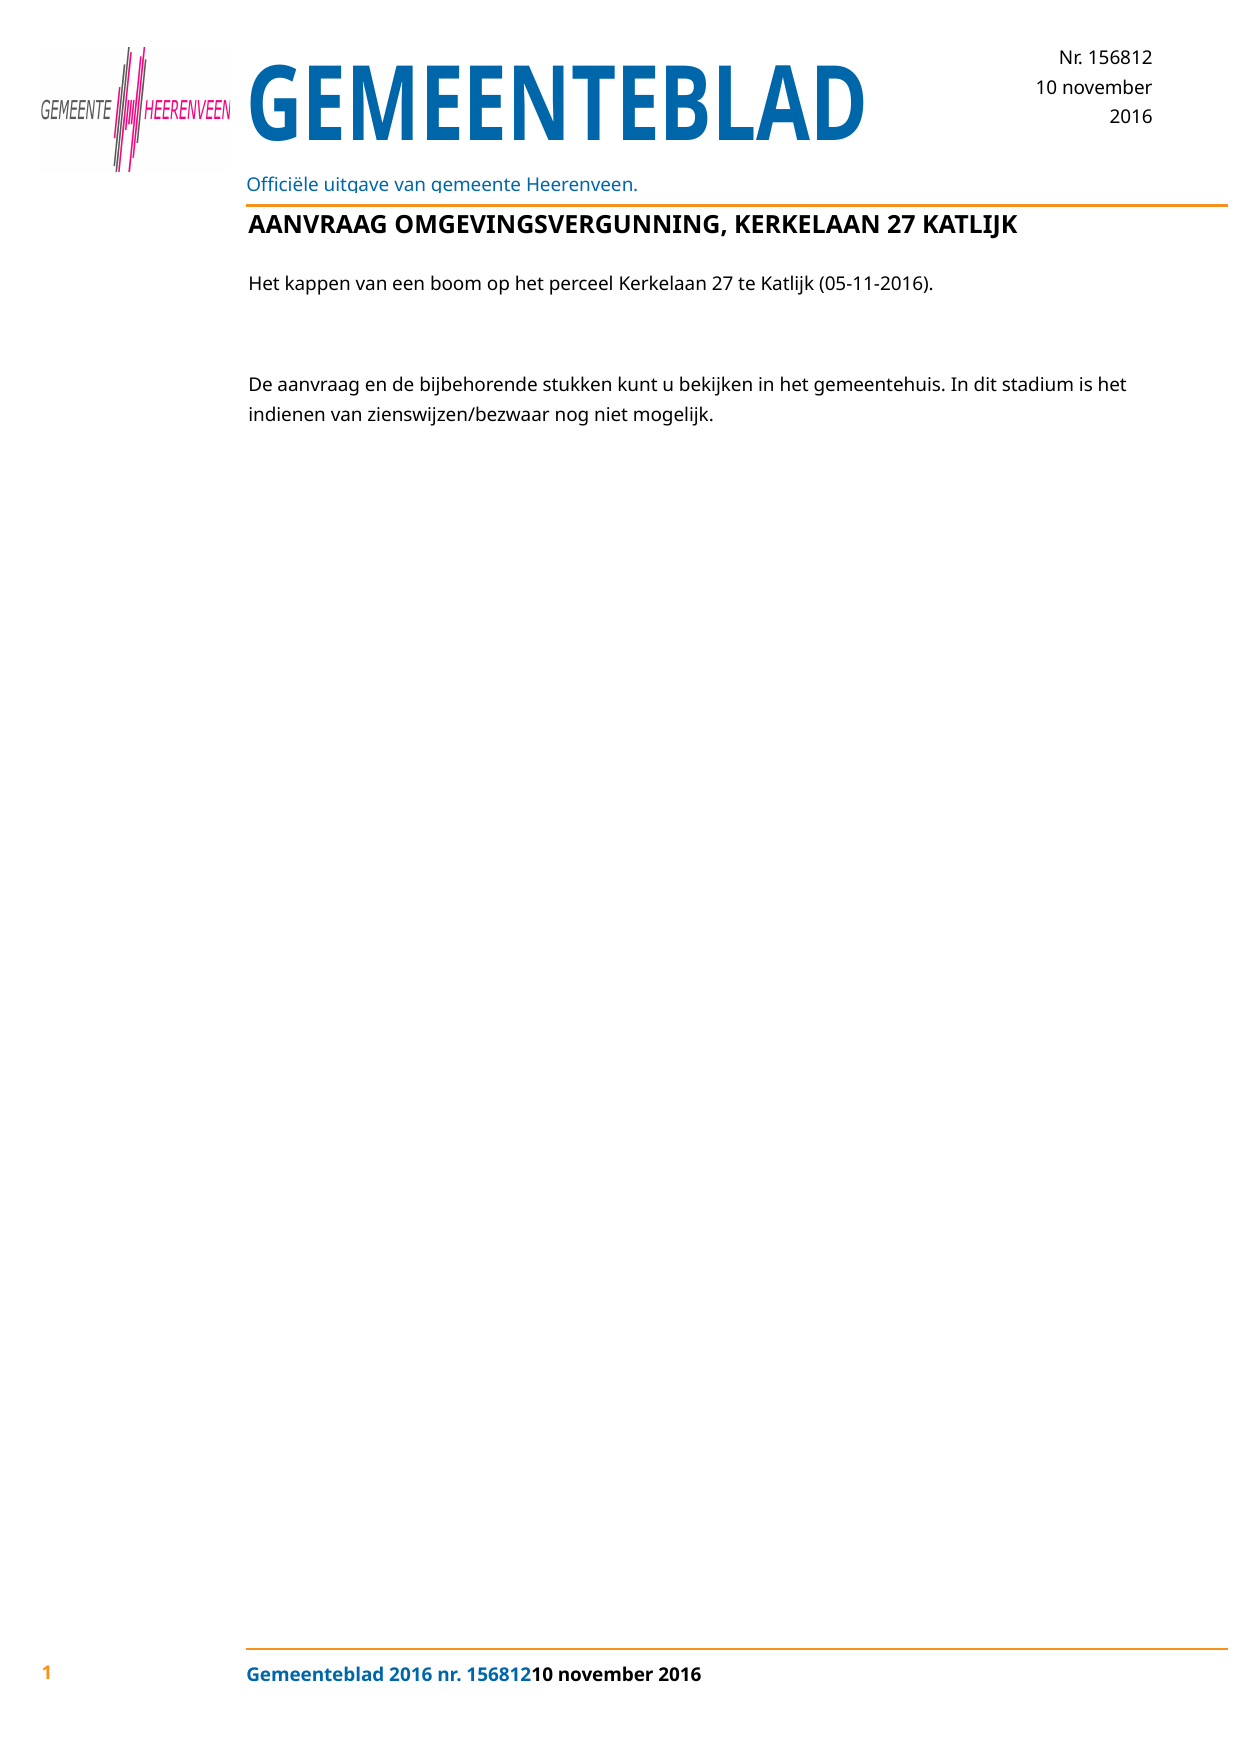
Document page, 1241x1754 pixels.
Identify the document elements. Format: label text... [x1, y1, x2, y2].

text Het kappen van een boom op het perceel Kerkelaan 27 te Katlijk (05-11-2016). [248, 270, 1152, 296]
text AANVRAAG OMGEVINGSVERGUNNING, KERKELAAN 27 KATLIJK [248, 207, 1152, 241]
picture [41, 47, 231, 172]
text De aanvraag en de bijbehorende stukken kunt u bekijken in het gemeentehuis. In dit stadium is het indienen van zienswijzen/bezwaar nog niet mogelijk. [248, 371, 1152, 426]
